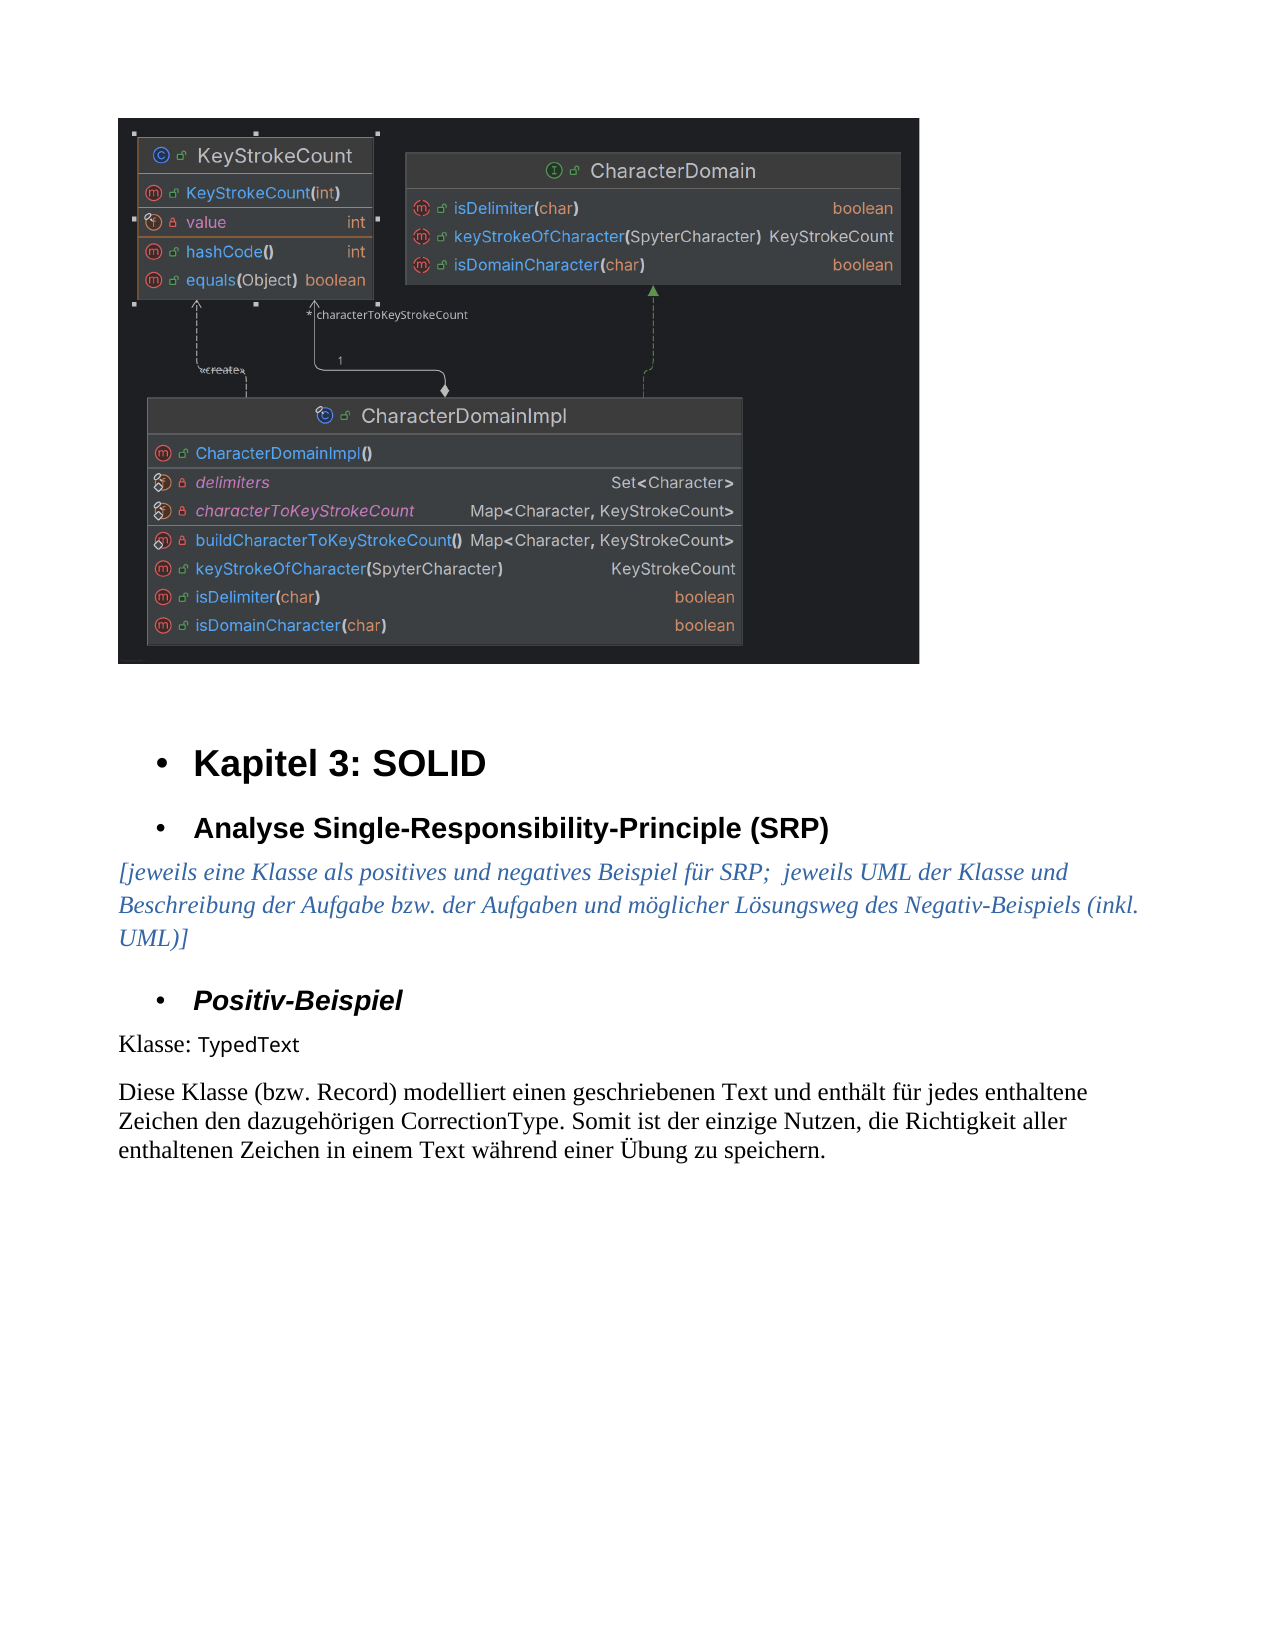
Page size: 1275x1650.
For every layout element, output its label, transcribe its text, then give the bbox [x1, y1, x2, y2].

text Klasse: TypedText [118, 1029, 1157, 1058]
text [jeweils eine Klasse als positives und negatives Beispiel für SRP; jeweils UML der Klasse und Beschreibung der Aufgabe bzw. der Aufgaben und möglicher Lösungsweg des Negativ-Beispiels (inkl. UML)] [118, 857, 1157, 952]
subtitle Positiv-Beispiel [156, 984, 1157, 1016]
subtitle Analyse Single-Responsibility-Principle (SRP) [156, 811, 1157, 845]
text Diese Klasse (bzw. Record) modelliert einen geschriebenen Text und enthält für jedes enthaltene Zeichen den dazugehörigen CorrectionType. Somit ist der einzige Nutzen, die Richtigkeit aller enthaltenen Zeichen in einem Text während einer Übung zu speichern. [118, 1077, 1157, 1163]
picture [118, 118, 920, 664]
subtitle Kapitel 3: SOLID [156, 741, 1157, 784]
